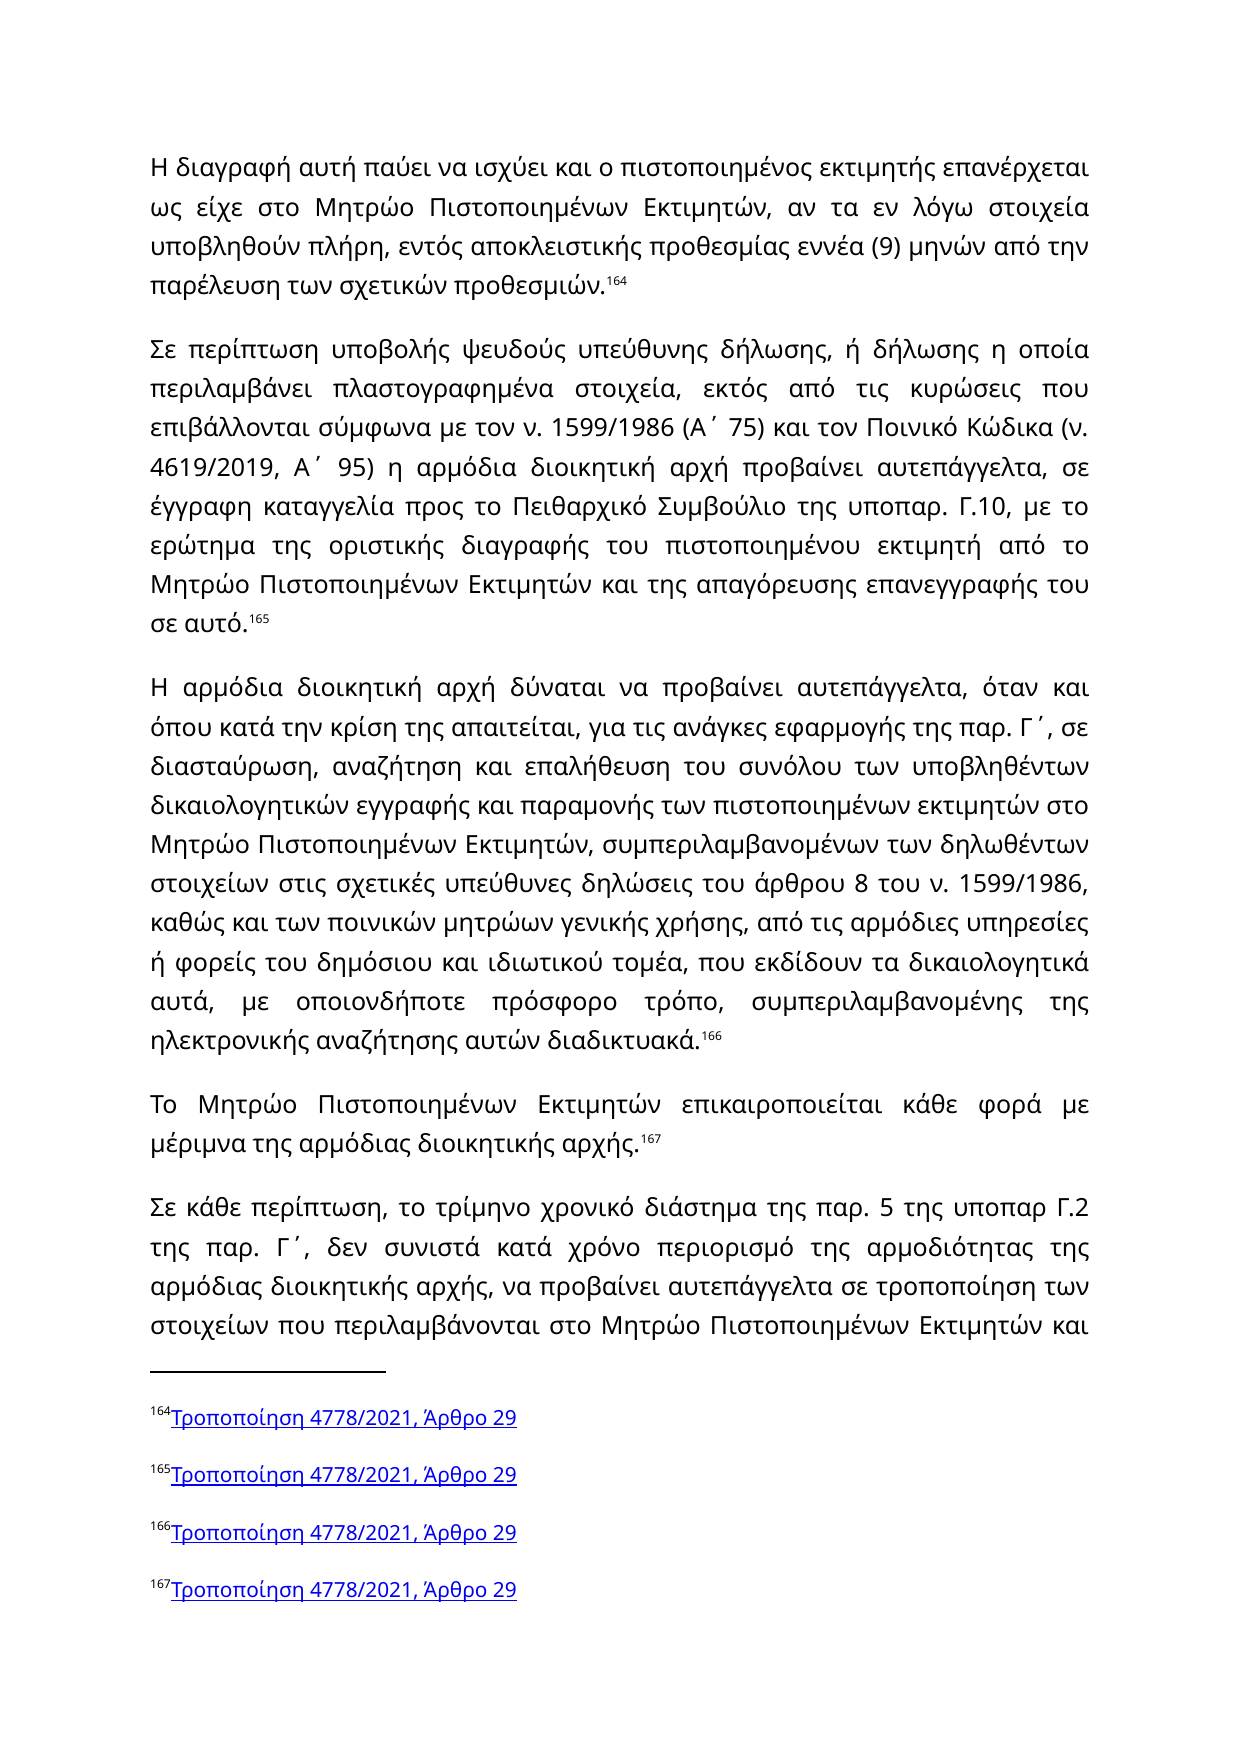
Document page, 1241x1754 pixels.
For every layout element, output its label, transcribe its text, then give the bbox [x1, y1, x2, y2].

text Τροποποίηση 4778/2021, Άρθρο 29 [150, 1576, 1090, 1604]
text Τροποποίηση 4778/2021, Άρθρο 29 [150, 1460, 1090, 1489]
text Η διαγραφή αυτή παύει να ισχύει και ο πιστοποιημένος εκτιμητής επανέρχεται ως είχε στο Μητρώο Πιστοποιημένων Εκτιμητών, αν τα εν λόγω στοιχεία υποβληθούν πλήρη, εντός αποκλειστικής προθεσμίας εννέα (9) μηνών από την παρέλευση των σχετικών προθεσμιών. [150, 150, 1090, 302]
text Το Μητρώο Πιστοποιημένων Εκτιμητών επικαιροποιείται κάθε φορά με μέριμνα της αρμόδιας διοικητικής αρχής. [150, 1087, 1090, 1160]
text Τροποποίηση 4778/2021, Άρθρο 29 [150, 1403, 1090, 1431]
text Σε κάθε περίπτωση, το τρίμηνο χρονικό διάστημα της παρ. 5 της υποπαρ Γ.2 της παρ. Γ΄, δεν συνιστά κατά χρόνο περιορισμό της αρμοδιότητας της αρμόδιας διοικητικής αρχής, να προβαίνει αυτεπάγγελτα σε τροποποίηση των στοιχείων που περιλαμβάνονται στο Μητρώο Πιστοποιημένων Εκτιμητών και [150, 1190, 1090, 1342]
text Τροποποίηση 4778/2021, Άρθρο 29 [150, 1518, 1090, 1546]
text Η αρμόδια διοικητική αρχή δύναται να προβαίνει αυτεπάγγελτα, όταν και όπου κατά την κρίση της απαιτείται, για τις ανάγκες εφαρμογής της παρ. Γ΄, σε διασταύρωση, αναζήτηση και επαλήθευση του συνόλου των υποβληθέντων δικαιολογητικών εγγραφής και παραμονής των πιστοποιημένων εκτιμητών στο Μητρώο Πιστοποιημένων Εκτιμητών, συμπεριλαμβανομένων των δηλωθέντων στοιχείων στις σχετικές υπεύθυνες δηλώσεις του άρθρου 8 του ν. 1599/1986, καθώς και των ποινικών μητρώων γενικής χρήσης, από τις αρμόδιες υπηρεσίες ή φορείς του δημόσιου και ιδιωτικού τομέα, που εκδίδουν τα δικαιολογητικά αυτά, με οποιονδήποτε πρόσφορο τρόπο, συμπεριλαμβανομένης της ηλεκτρονικής αναζήτησης αυτών διαδικτυακά. [150, 670, 1090, 1057]
text Σε περίπτωση υποβολής ψευδούς υπεύθυνης δήλωσης, ή δήλωσης η οποία περιλαμβάνει πλαστογραφημένα στοιχεία, εκτός από τις κυρώσεις που επιβάλλονται σύμφωνα με τον ν. 1599/1986 (Α΄ 75) και τον Ποινικό Κώδικα (ν. 4619/2019, Α΄ 95) η αρμόδια διοικητική αρχή προβαίνει αυτεπάγγελτα, σε έγγραφη καταγγελία προς το Πειθαρχικό Συμβούλιο της υποπαρ. Γ.10, με το ερώτημα της οριστικής διαγραφής του πιστοποιημένου εκτιμητή από το Μητρώο Πιστοποιημένων Εκτιμητών και της απαγόρευσης επανεγγραφής του σε αυτό. [150, 332, 1090, 640]
